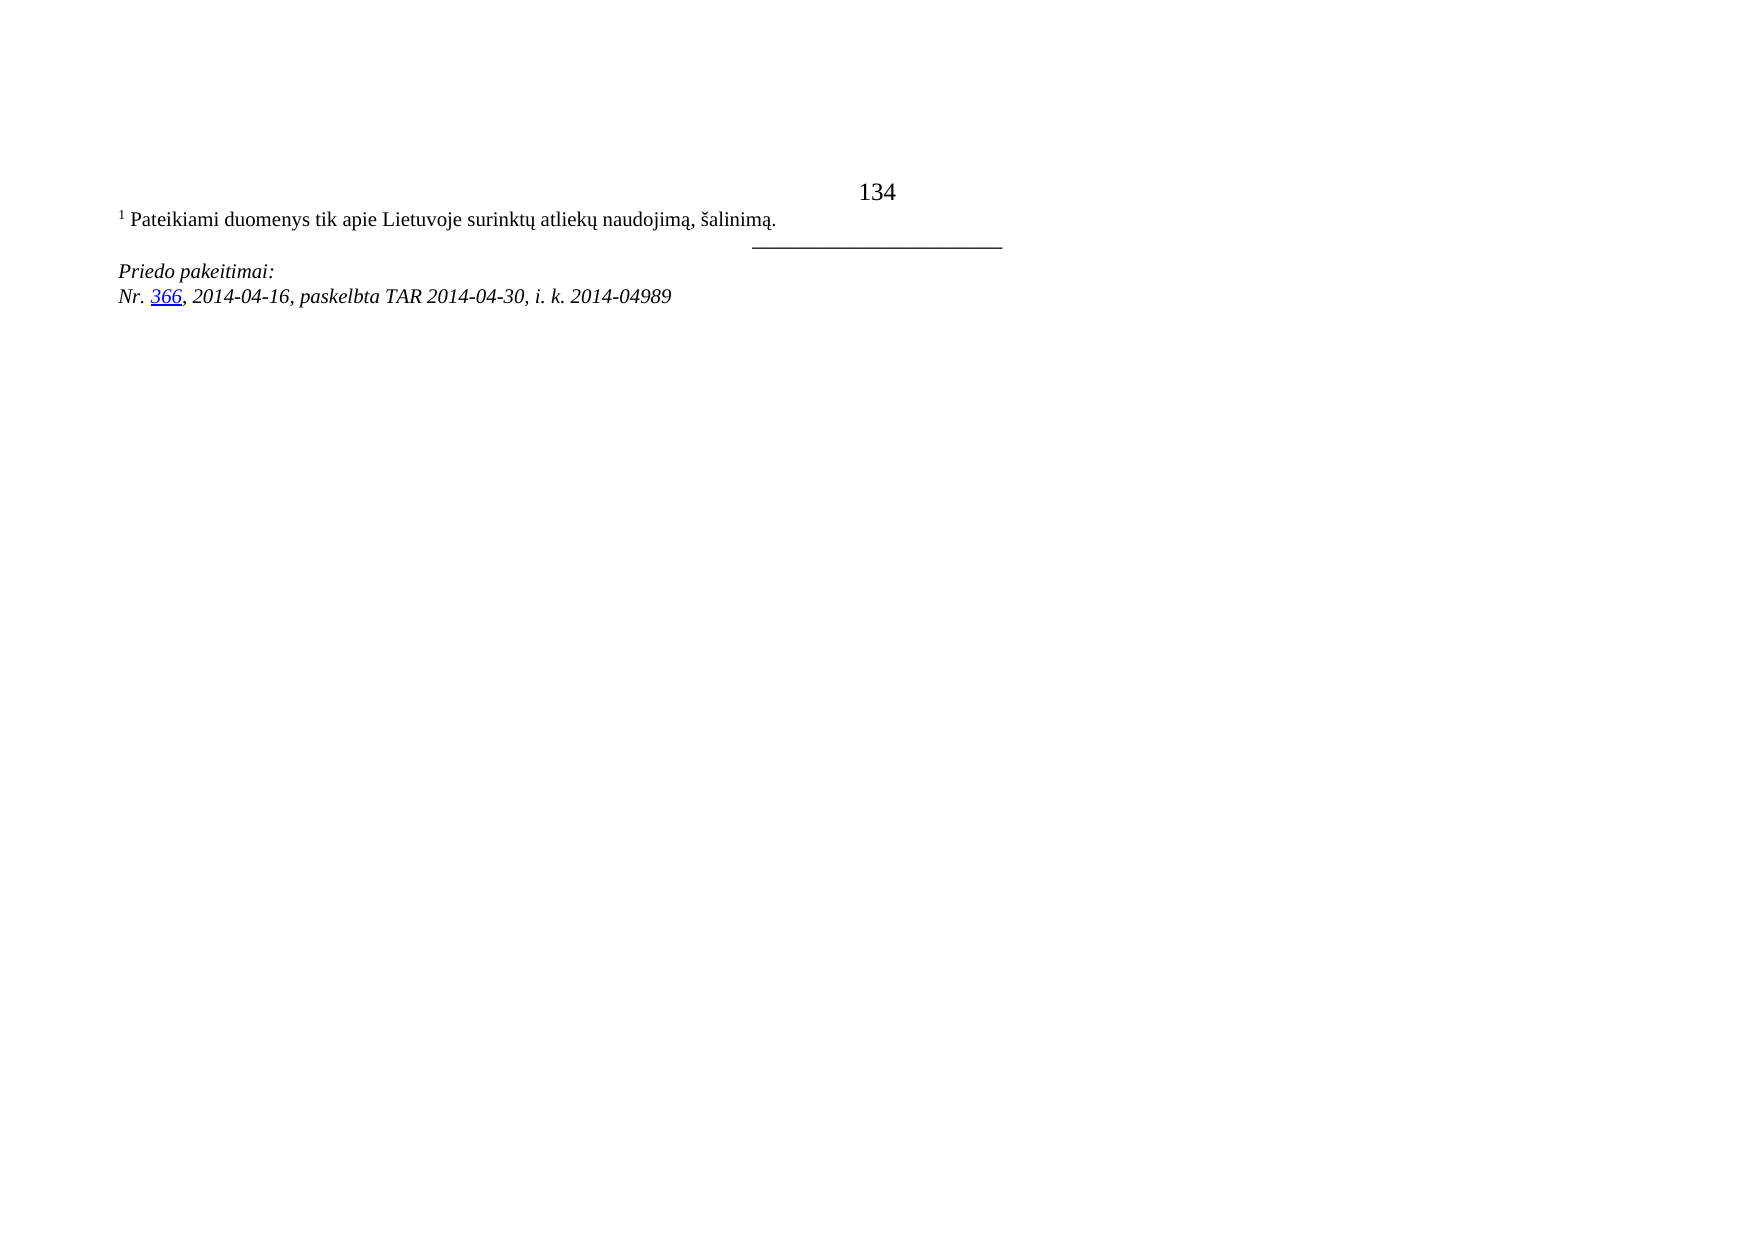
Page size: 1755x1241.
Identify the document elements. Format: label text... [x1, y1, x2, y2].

text Priedo pakeitimai: [118, 259, 1636, 283]
text 1 Pateikiami duomenys tik apie Lietuvoje surinktų atliekų naudojimą, šalinimą. [118, 207, 1636, 231]
text –––––––––––––––––––– [118, 231, 1636, 259]
text Nr. 366, 2014-04-16, paskelbta TAR 2014-04-30, i. k. 2014-04989 [118, 283, 1636, 308]
